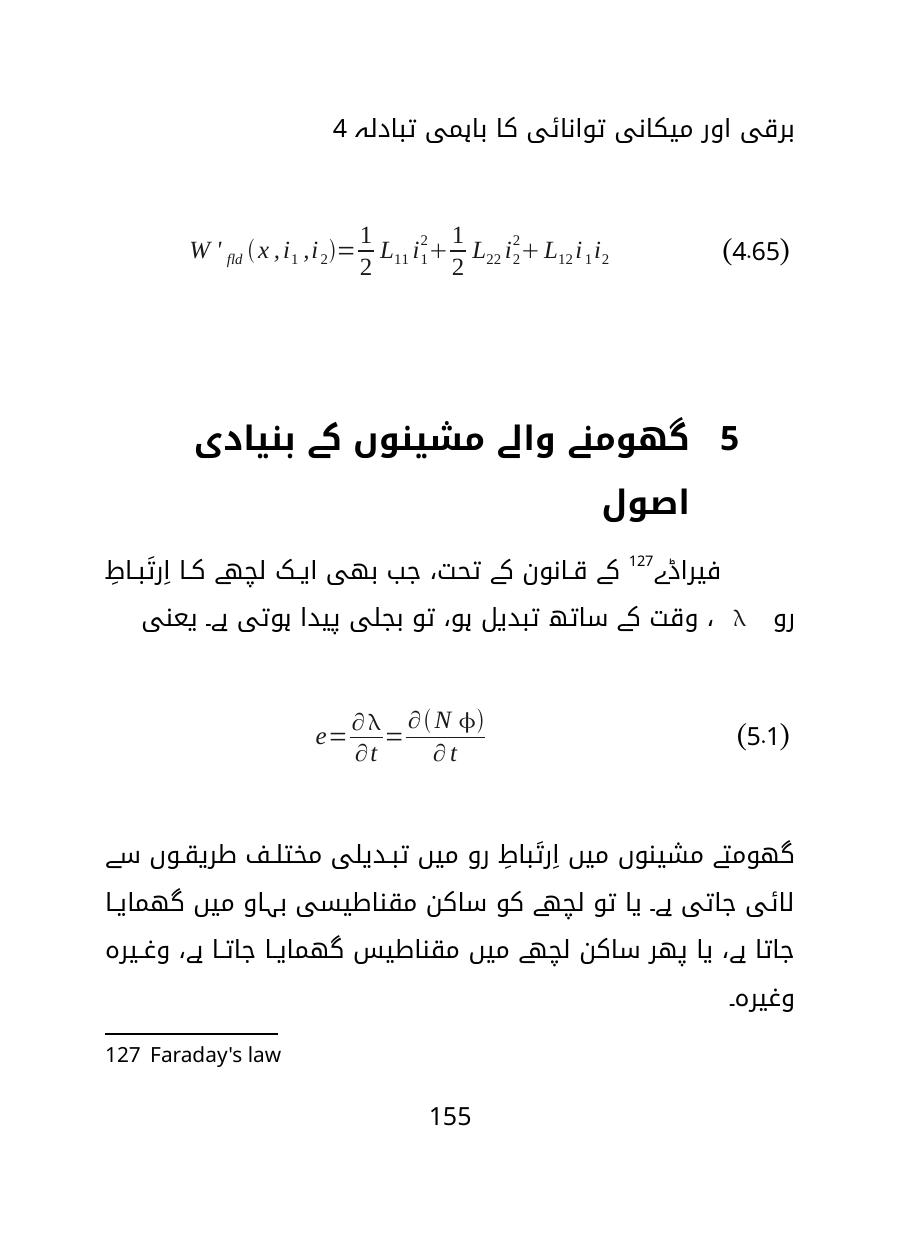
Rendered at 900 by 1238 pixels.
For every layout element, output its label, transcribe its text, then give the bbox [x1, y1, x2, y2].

table_header (5.1) [689, 701, 795, 785]
table_header (4.65) [686, 216, 795, 299]
text Faraday's law [105, 1040, 795, 1068]
table_header [105, 216, 686, 299]
text فیراڈے کے قانون کے تحت، جب بھی ایک لچھے کا اِرتَباطِ رو ، وقت کے ساتھ تبدیل ہو، تو بجلی پیدا ہوتی ہے۔ یعنی [105, 547, 795, 642]
subtitle گھومنے والے مشینوں کے بنیادی اصول [105, 407, 720, 535]
text گھومتے مشینوں میں اِرتَباطِ رو میں تبدیلی مختلف طریقوں سے لائی جاتی ہے۔ یا تو لچھے کو ساکن مقناطیسی بہاو میں گھمایا جاتا ہے، یا پھر ساکن لچھے میں مقناطیس گھمایا جاتا ہے، وغیرہ وغیرہ۔ [105, 832, 795, 1021]
table_header [105, 701, 688, 785]
